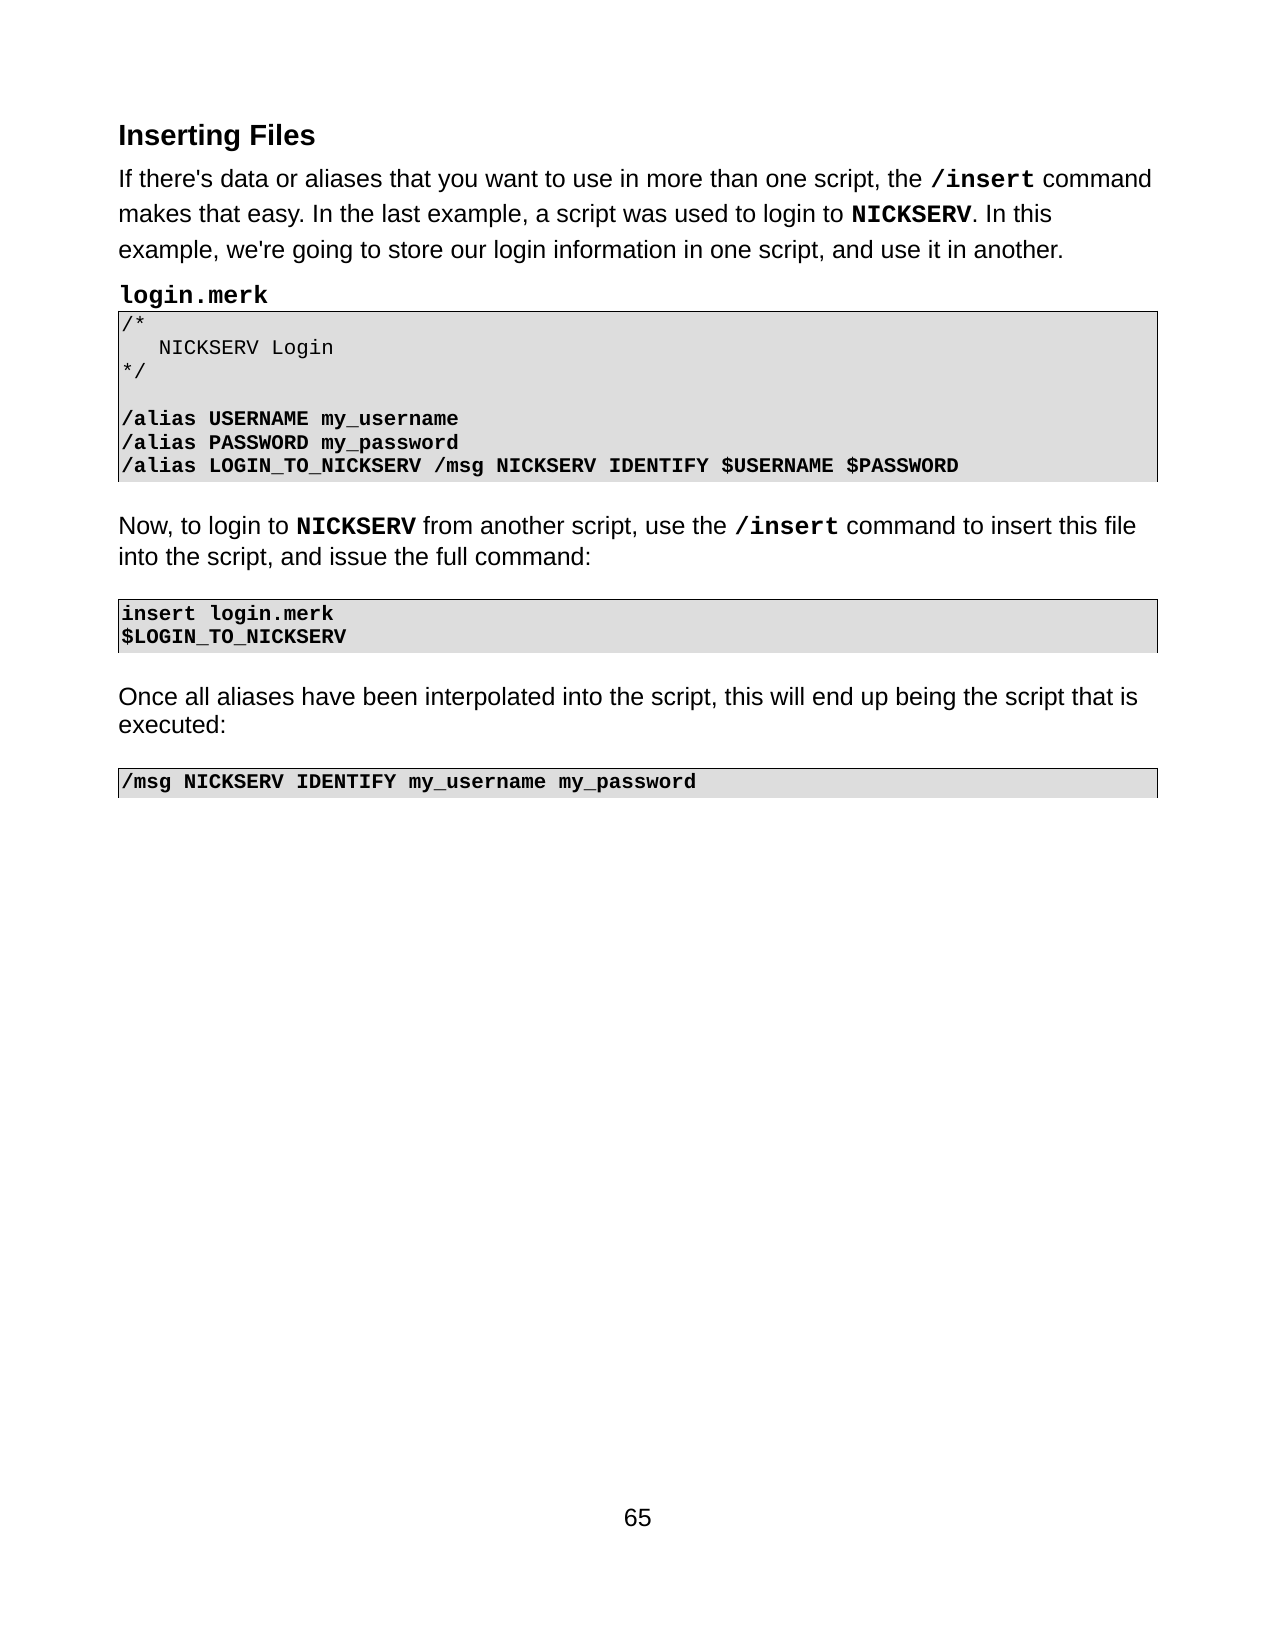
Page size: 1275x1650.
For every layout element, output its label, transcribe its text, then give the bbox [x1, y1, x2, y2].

text If there's data or aliases that you want to use in more than one script, the /insert command makes that easy. In the last example, a script was used to login to NICKSERV. In this example, we're going to store our login information in one script, and use it in another. [118, 164, 1157, 263]
text login.merk [118, 282, 1157, 311]
table_header /msg NICKSERV IDENTIFY my_username my_password [119, 769, 1157, 798]
subtitle Inserting Files [118, 118, 1157, 152]
text Now, to login to NICKSERV from another script, use the /insert command to insert this file into the script, and issue the full command: [118, 511, 1157, 571]
table_header /* NICKSERV Login */ /alias USERNAME my_username /alias PASSWORD my_password /alias LOGIN_TO_NICKSERV /msg NICKSERV IDENTIFY $USERNAME $PASSWORD [119, 312, 1157, 482]
table_header insert login.merk $LOGIN_TO_NICKSERV [119, 600, 1157, 653]
text Once all aliases have been interpolated into the script, this will end up being the script that is executed: [118, 682, 1157, 739]
